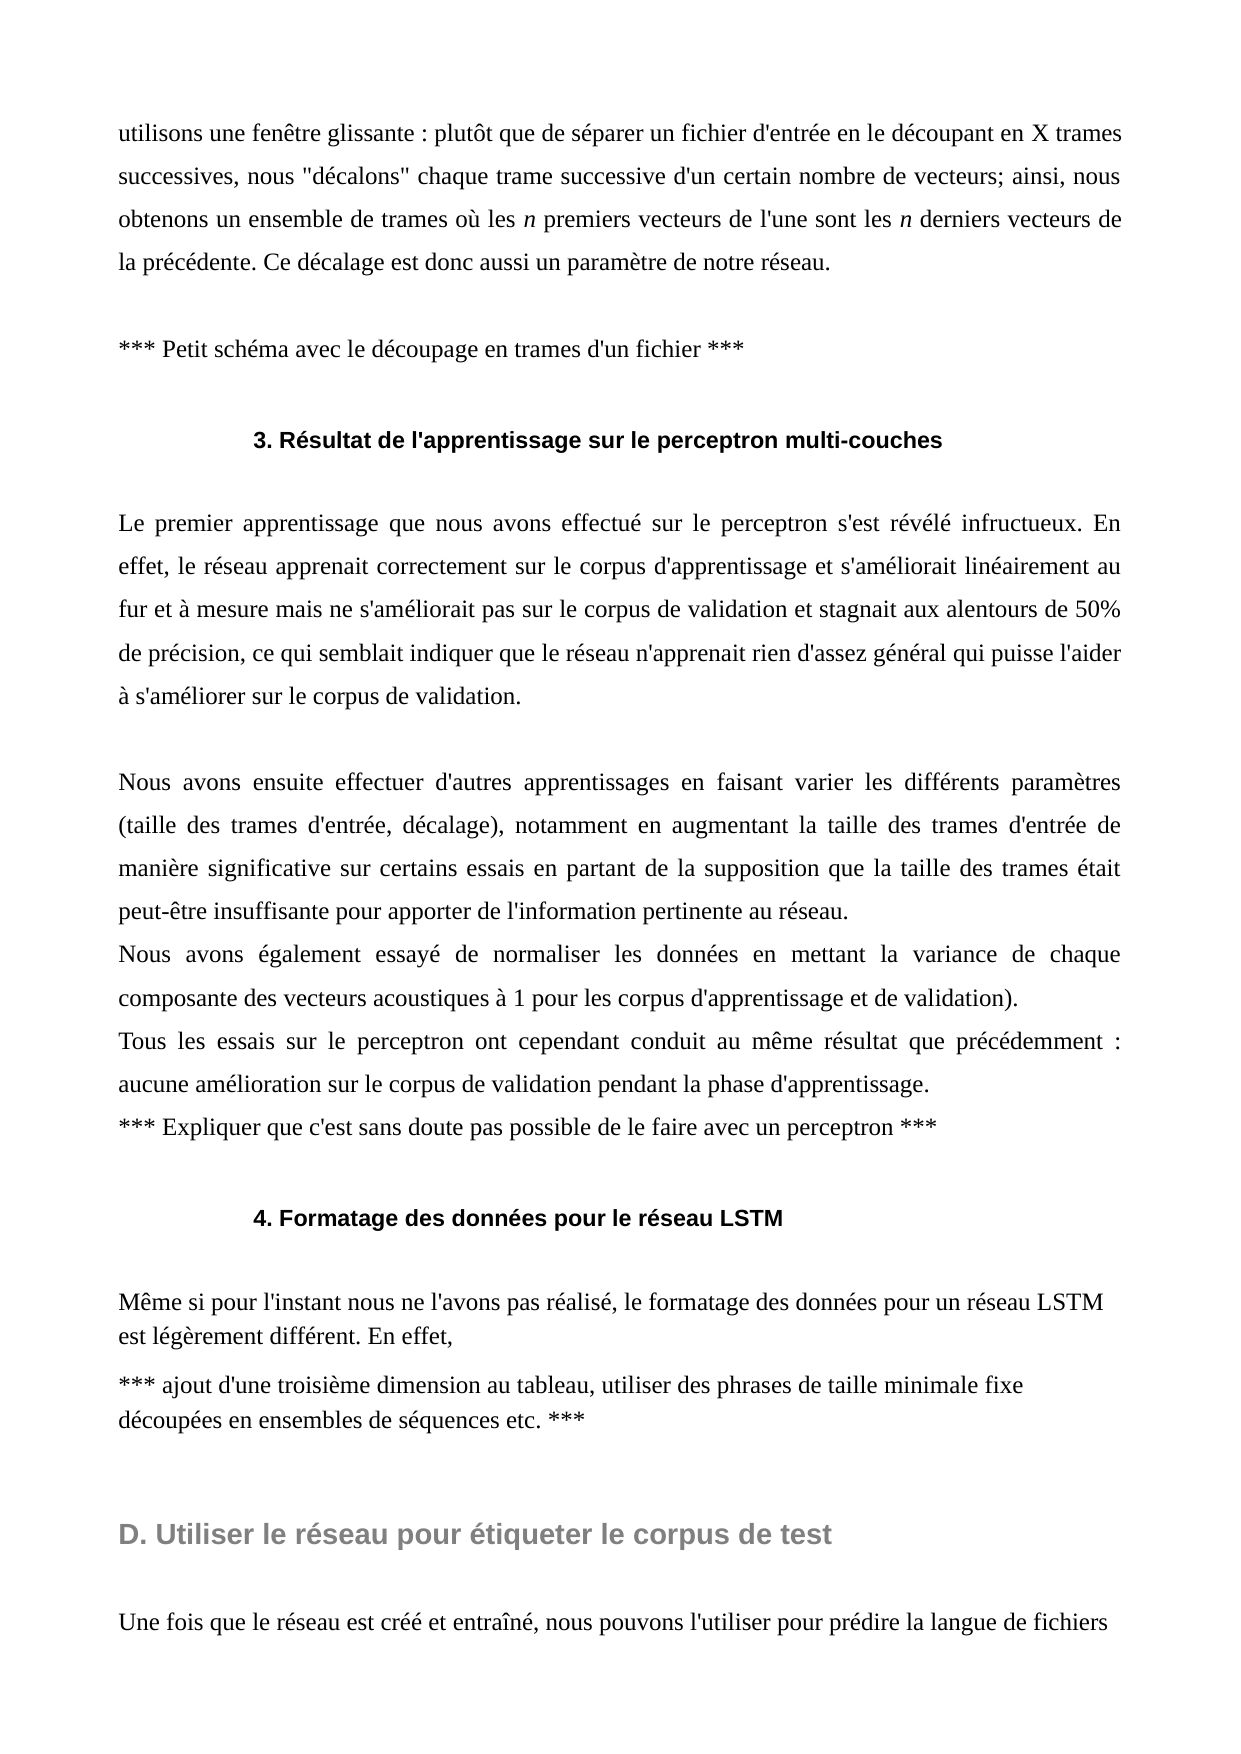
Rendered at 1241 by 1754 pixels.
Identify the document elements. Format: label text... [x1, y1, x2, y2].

text Une fois que le réseau est créé et entraîné, nous pouvons l'utiliser pour prédire la langue de fichiers [118, 1607, 1122, 1635]
text Nous avons également essayé de normaliser les données en mettant la variance de chaque composante des vecteurs acoustiques à 1 pour les corpus d'apprentissage et de validation). [118, 939, 1122, 1011]
text Le premier apprentissage que nous avons effectué sur le perceptron s'est révélé infructueux. En effet, le réseau apprenait correctement sur le corpus d'apprentissage et s'améliorait linéairement au fur et à mesure mais ne s'améliorait pas sur le corpus de validation et stagnait aux alentours de 50% de précision, ce qui semblait indiquer que le réseau n'apprenait rien d'assez général qui puisse l'aider à s'améliorer sur le corpus de validation. [118, 508, 1122, 709]
text *** Petit schéma avec le découpage en trames d'un fichier *** [118, 334, 1122, 362]
text utilisons une fenêtre glissante : plutôt que de séparer un fichier d'entrée en le découpant en X trames successives, nous "décalons" chaque trame successive d'un certain nombre de vecteurs; ainsi, nous obtenons un ensemble de trames où les n premiers vecteurs de l'une sont les n derniers vecteurs de la précédente. Ce décalage est donc aussi un paramètre de notre réseau. [118, 118, 1122, 276]
text *** Expliquer que c'est sans doute pas possible de le faire avec un perceptron *** [118, 1112, 1122, 1141]
subtitle 3. Résultat de l'apprentissage sur le perceptron multi-couches [118, 426, 1122, 453]
text Tous les essais sur le perceptron ont cependant conduit au même résultat que précédemment : aucune amélioration sur le corpus de validation pendant la phase d'apprentissage. [118, 1026, 1122, 1098]
subtitle 4. Formatage des données pour le réseau LSTM [118, 1204, 1122, 1231]
text *** ajout d'une troisième dimension au tableau, utiliser des phrases de taille minimale fixe découpées en ensembles de séquences etc. *** [118, 1370, 1122, 1433]
text Même si pour l'instant nous ne l'avons pas réalisé, le formatage des données pour un réseau LSTM est légèrement différent. En effet, [118, 1287, 1122, 1350]
subtitle D. Utiliser le réseau pour étiqueter le corpus de test [118, 1517, 1122, 1551]
text Nous avons ensuite effectuer d'autres apprentissages en faisant varier les différents paramètres (taille des trames d'entrée, décalage), notamment en augmentant la taille des trames d'entrée de manière significative sur certains essais en partant de la supposition que la taille des trames était peut-être insuffisante pour apporter de l'information pertinente au réseau. [118, 767, 1122, 925]
